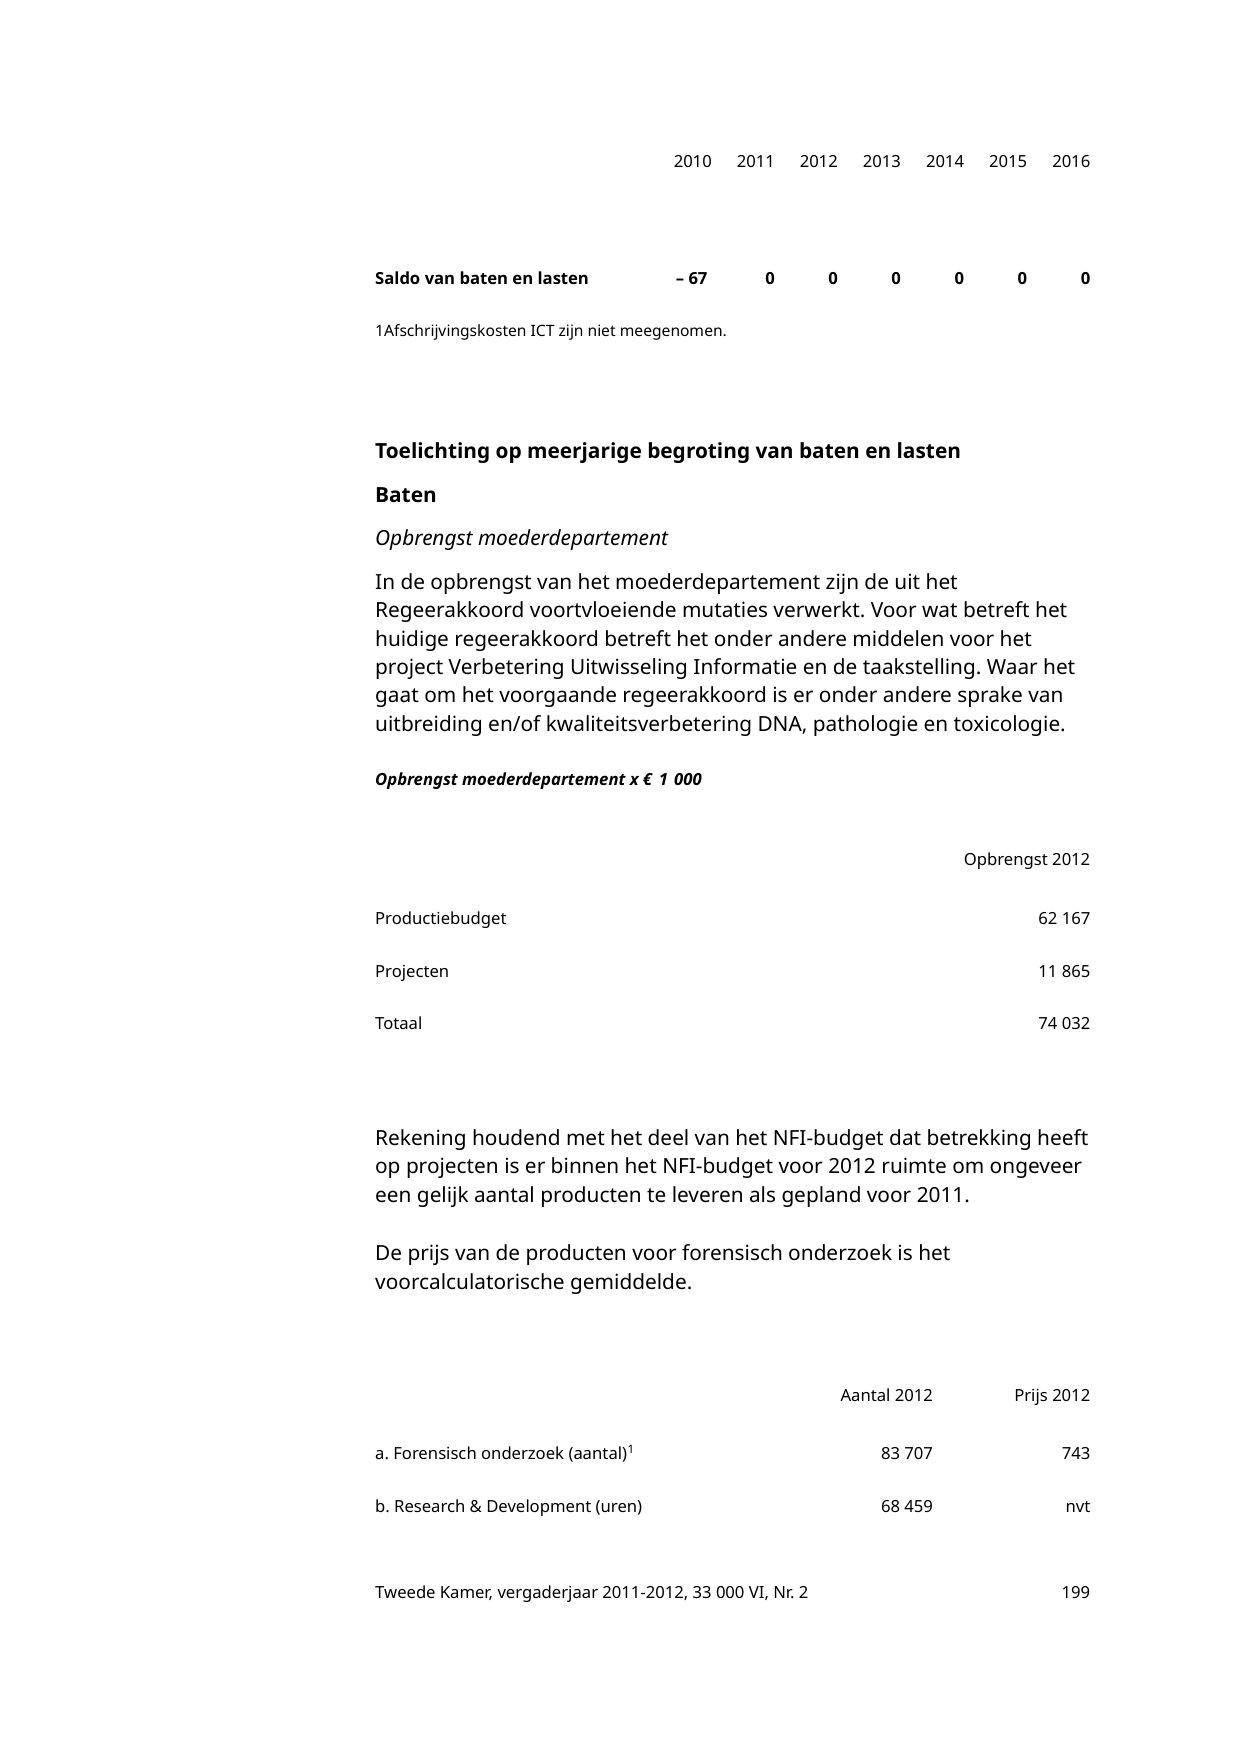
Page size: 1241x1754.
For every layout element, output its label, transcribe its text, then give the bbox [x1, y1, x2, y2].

text In de opbrengst van het moederdepartement zijn de uit het Regeerakkoord voortvloeiende mutaties verwerkt. Voor wat betreft het huidige regeerakkoord betreft het onder andere middelen voor het project Verbetering Uitwisseling Informatie en de taakstelling. Waar het gaat om het voorgaande regeerakkoord is er onder andere sprake van uitbreiding en/of kwaliteitsverbetering DNA, pathologie en toxicologie. [375, 567, 1090, 737]
table_cell 0 [964, 267, 1027, 319]
table_cell [838, 209, 901, 267]
table_cell [375, 209, 648, 267]
table_cell Productiebudget [375, 906, 933, 959]
table_header 2012 [775, 150, 838, 208]
table_cell 83 707 [775, 1442, 933, 1494]
text Rekening houdend met het deel van het NFI-budget dat betrekking heeft op projecten is er binnen het NFI-budget voor 2012 ruimte om ongeveer een gelijk aantal producten te leveren als gepland voor 2011. [375, 1123, 1090, 1208]
table_header 2014 [901, 150, 964, 208]
table_cell 0 [838, 267, 901, 319]
table_cell 62 167 [933, 906, 1090, 959]
table_header 2015 [964, 150, 1027, 208]
table_cell [901, 209, 964, 267]
table_header 2013 [838, 150, 901, 208]
table_cell 0 [901, 267, 964, 319]
table_cell [1027, 209, 1090, 267]
table_cell [775, 209, 838, 267]
table_cell 1Afschrijvingskosten ICT zijn niet meegenomen. [375, 320, 1027, 378]
table_cell 0 [711, 267, 774, 319]
table_header [375, 1383, 775, 1442]
table_cell Saldo van baten en lasten [375, 267, 648, 319]
table_cell 743 [933, 1442, 1090, 1494]
table_header 2011 [711, 150, 774, 208]
table_header 2010 [648, 150, 711, 208]
table_header Aantal 2012 [775, 1383, 933, 1442]
table_header 2016 [1027, 150, 1090, 208]
table_cell Totaal [375, 1012, 933, 1064]
table_cell 74 032 [933, 1012, 1090, 1064]
table_cell b. Research & Development (uren) [375, 1494, 775, 1517]
table_cell 0 [775, 267, 838, 319]
text Baten [375, 480, 1090, 508]
table_header Prijs 2012 [933, 1383, 1090, 1442]
table_header Opbrengst 2012 [933, 848, 1090, 906]
table_cell – 67 [648, 267, 711, 319]
text De prijs van de producten voor forensisch onderzoek is het voorcalculatorische gemiddelde. [375, 1238, 1090, 1295]
table_header [375, 150, 648, 208]
table_cell [711, 209, 774, 267]
table_cell nvt [933, 1494, 1090, 1517]
table_cell Projecten [375, 959, 933, 1012]
text Opbrengst moederdepartement [375, 523, 1090, 552]
table_header [375, 848, 933, 906]
table_cell [648, 209, 711, 267]
text Toelichting op meerjarige begroting van baten en lasten [375, 436, 1090, 465]
table_cell 68 459 [775, 1494, 933, 1517]
table_cell [964, 209, 1027, 267]
table_cell a. Forensisch onderzoek (aantal)1 [375, 1442, 775, 1494]
table_cell 0 [1027, 267, 1090, 319]
table_cell 11 865 [933, 959, 1090, 1012]
text Opbrengst moederdepartement x € 1 000 [375, 767, 1090, 790]
